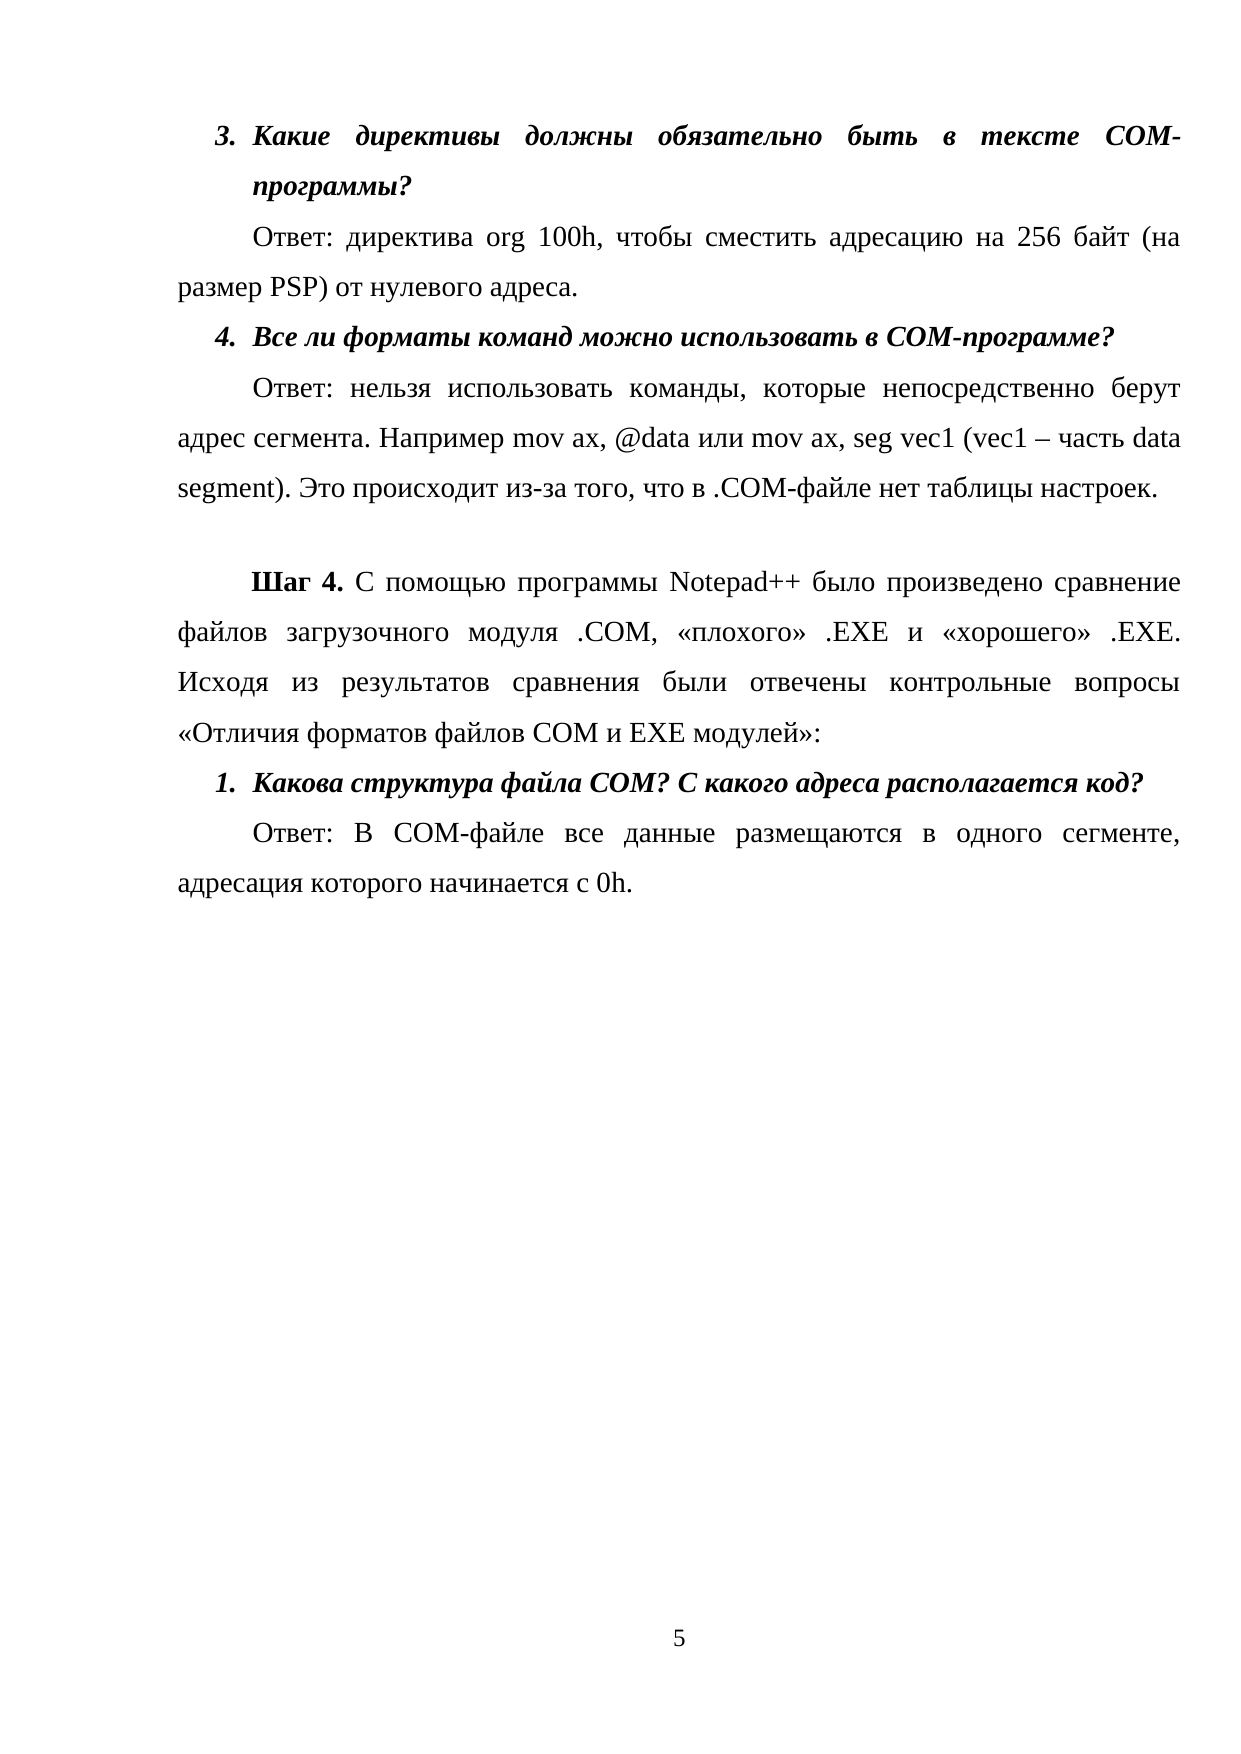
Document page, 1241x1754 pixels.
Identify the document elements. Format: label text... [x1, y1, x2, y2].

list Какова структура файла COM? С какого адреса располагается код? [215, 765, 1181, 798]
list Какие директивы должны обязательно быть в тексте COM-программы? [215, 118, 1181, 202]
text Ответ: директива org 100h, чтобы сместить адресацию на 256 байт (на размер PSP) от нулевого адреса. [177, 219, 1181, 303]
text Шаг 4. С помощью программы Notepad++ было произведено сравнение файлов загрузочного модуля .COM, «плохого» .EXE и «хорошего» .EXE. Исходя из результатов сравнения были отвечены контрольные вопросы «Отличия форматов файлов COM и EXE модулей»: [177, 564, 1181, 748]
text Ответ: нельзя использовать команды, которые непосредственно берут адрес сегмента. Например mov ax, @data или mov ax, seg vec1 (vec1 – часть data segment). Это происходит из-за того, что в .COM-файле нет таблицы настроек. [177, 370, 1181, 504]
list Все ли форматы команд можно использовать в COM-программе? [215, 319, 1181, 353]
text Ответ: В COM-файле все данные размещаются в одного сегменте, адресация которого начинается с 0h. [177, 815, 1181, 899]
